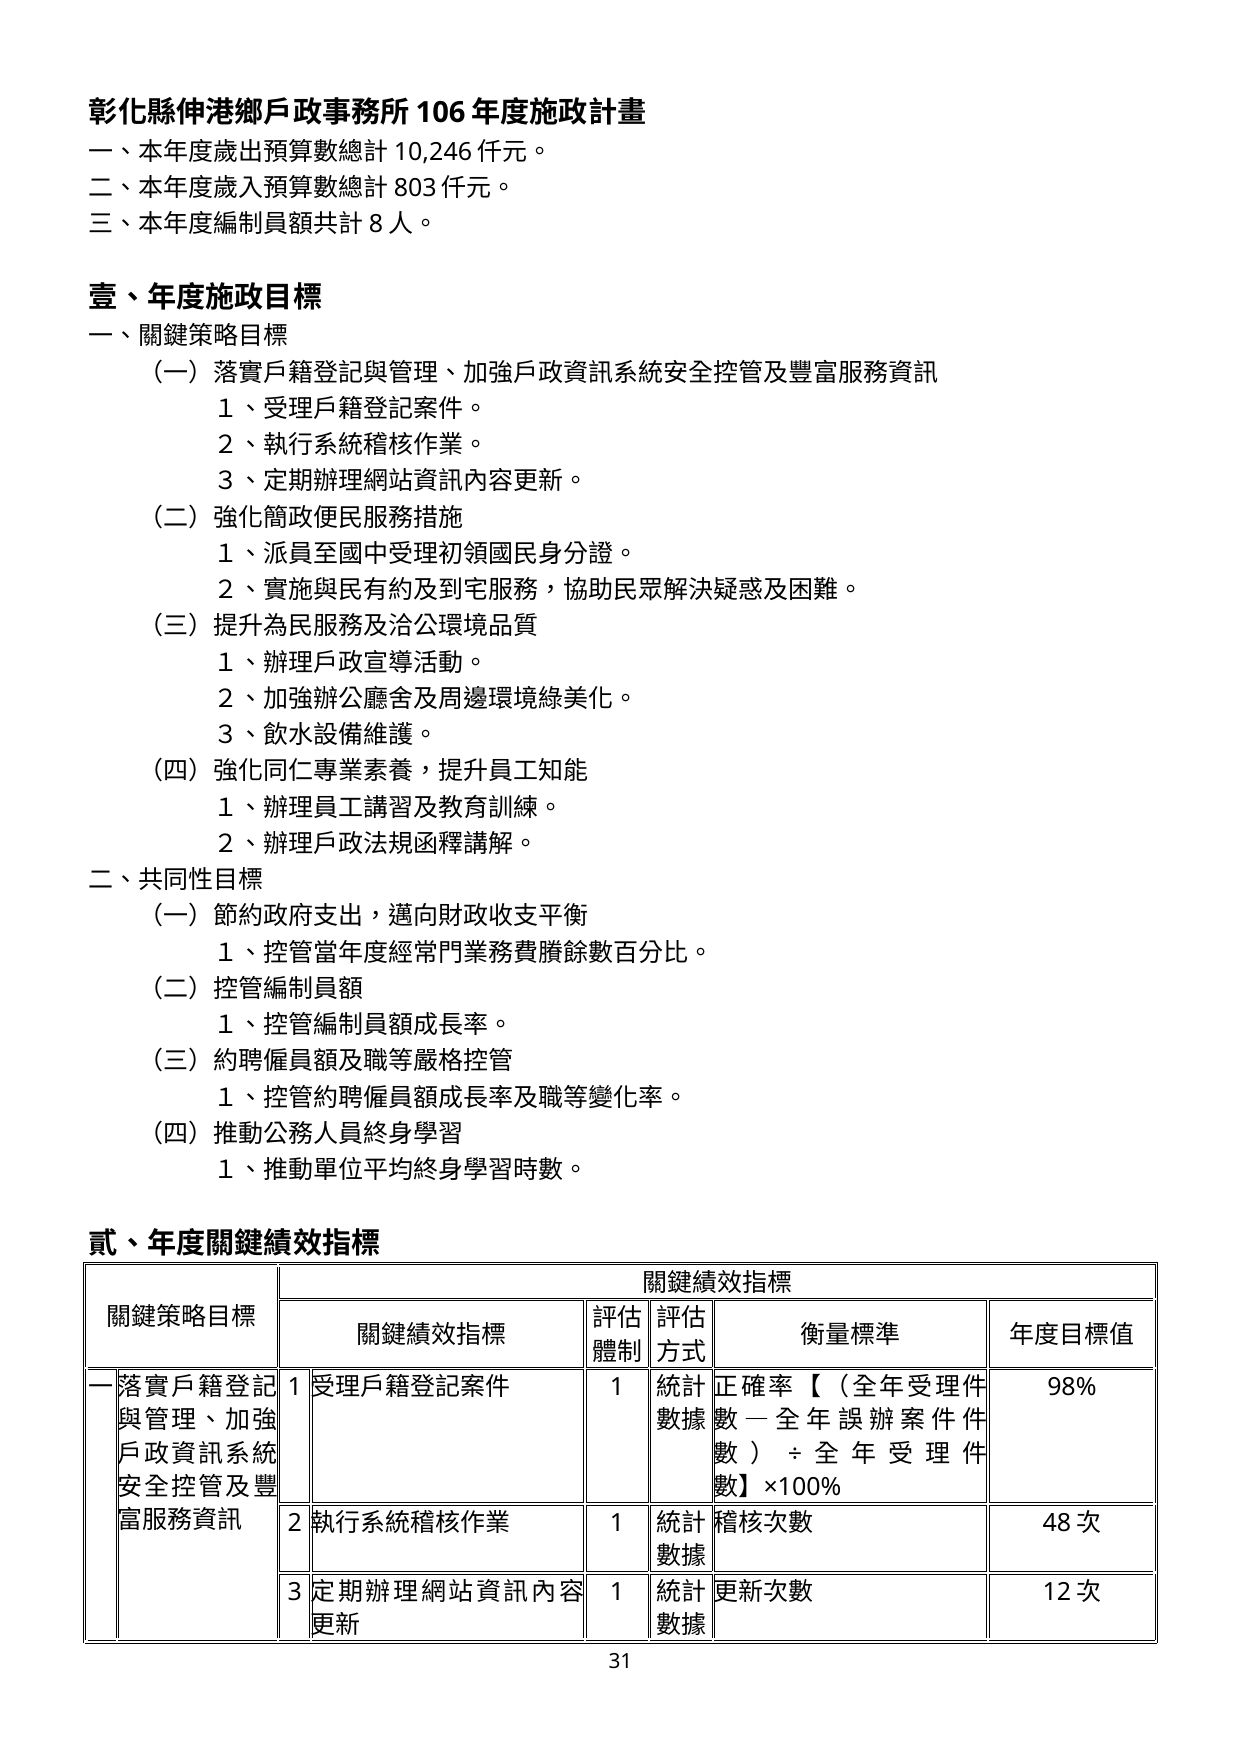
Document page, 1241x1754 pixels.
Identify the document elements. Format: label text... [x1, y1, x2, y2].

text 一、本年度歲出預算數總計10,246仟元。 [89, 131, 1152, 167]
text （三）約聘僱員額及職等嚴格控管 [139, 1041, 1152, 1077]
table_cell 3 [278, 1571, 311, 1640]
text １、控管編制員額成長率。 [214, 1004, 1152, 1041]
table_cell 評估 方式 [651, 1301, 712, 1367]
text １、辦理員工講習及教育訓練。 [214, 787, 1152, 823]
text １、推動單位平均終身學習時數。 [214, 1149, 1152, 1186]
text １、派員至國中受理初領國民身分證。 [214, 533, 1152, 569]
table_header 關鍵策略目標 [84, 1263, 278, 1367]
text （二）強化簡政便民服務措施 [139, 497, 1152, 533]
text （三）提升為民服務及洽公環境品質 [139, 606, 1152, 642]
text ２、辦理戶政法規函釋講解。 [214, 823, 1152, 859]
table_cell 受理戶籍登記案件 [313, 1370, 583, 1502]
text 貳、年度關鍵績效指標 [89, 1220, 1152, 1262]
text （一）節約政府支出，邁向財政收支平衡 [139, 896, 1152, 932]
table_cell 12次 [988, 1571, 1156, 1640]
text （四）強化同仁專業素養，提升員工知能 [139, 751, 1152, 787]
text ３、飲水設備維護。 [214, 714, 1152, 751]
text ２、加強辦公廳舍及周邊環境綠美化。 [214, 678, 1152, 714]
text １、控管當年度經常門業務費賸餘數百分比。 [214, 932, 1152, 968]
text １、辦理戶政宣導活動。 [214, 642, 1152, 678]
table_cell 評估 體制 [587, 1301, 648, 1367]
table_cell 1 [280, 1370, 309, 1502]
table_cell 1 [587, 1370, 648, 1502]
text （二）控管編制員額 [139, 968, 1152, 1004]
table_cell 統計數據 [649, 1571, 713, 1640]
text １、受理戶籍登記案件。 [214, 388, 1152, 424]
table_cell 關鍵績效指標 [280, 1301, 583, 1367]
text ３、定期辦理網站資訊內容更新。 [214, 461, 1152, 497]
table_cell 執行系統稽核作業 [313, 1506, 583, 1571]
text ２、實施與民有約及到宅服務，協助民眾解決疑惑及困難。 [214, 569, 1152, 606]
text 二、共同性目標 [89, 859, 1152, 896]
table_cell 1 [585, 1575, 649, 1640]
table_cell 一 [84, 1367, 117, 1640]
text １、控管約聘僱員額成長率及職等變化率。 [214, 1077, 1152, 1113]
table_cell 正確率【（全年受理件數—全年誤辦案件件數）÷全年受理件數】×100% [715, 1370, 986, 1502]
table_cell 年度目標值 [988, 1298, 1156, 1367]
table_header 關鍵績效指標 [278, 1263, 1156, 1298]
text 一、關鍵策略目標 [89, 316, 1152, 352]
table_cell 衡量標準 [715, 1301, 986, 1367]
text 二、本年度歲入預算數總計803仟元。 [89, 167, 1152, 203]
table_cell 定期辦理網站資訊內容更新 [311, 1575, 584, 1640]
text 彰化縣伸港鄉戶政事務所106年度施政計畫 [89, 89, 1152, 131]
table_cell 統計數據 [651, 1370, 712, 1502]
text （四）推動公務人員終身學習 [139, 1113, 1152, 1149]
table_cell 98% [990, 1367, 1156, 1502]
table_cell 落實戶籍登記與管理、加強戶政資訊系統安全控管及豐富服務資訊 [117, 1368, 278, 1640]
table_cell 稽核次數 [715, 1506, 986, 1571]
table_cell 1 [587, 1506, 648, 1571]
text （一）落實戶籍登記與管理、加強戶政資訊系統安全控管及豐富服務資訊 [139, 352, 1152, 388]
table_cell 更新次數 [713, 1571, 988, 1640]
text 三、本年度編制員額共計8人。 [89, 203, 1152, 240]
table_cell 統計數據 [651, 1506, 712, 1571]
table_cell 48次 [988, 1502, 1156, 1571]
table_cell 2 [280, 1506, 309, 1571]
text ２、執行系統稽核作業。 [214, 424, 1152, 461]
text 壹、年度施政目標 [89, 274, 1152, 316]
